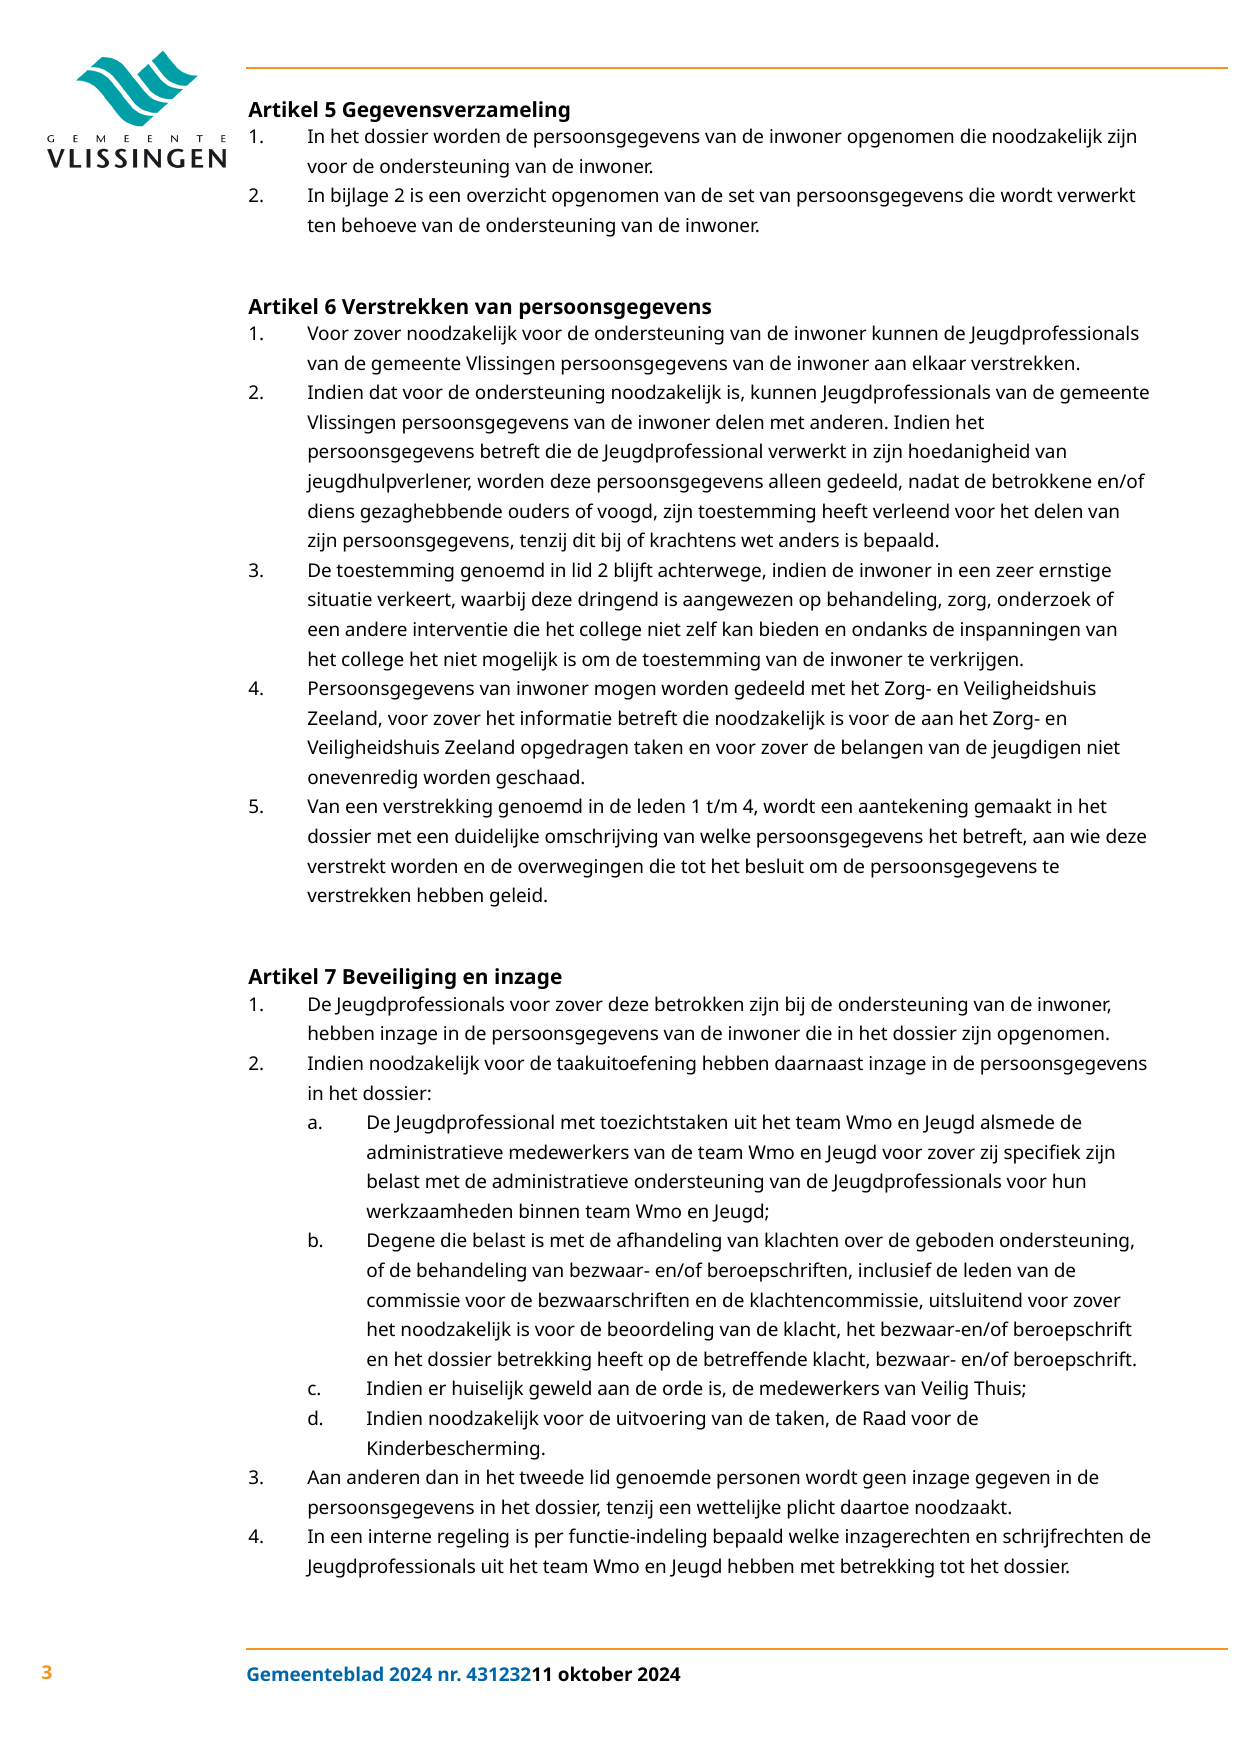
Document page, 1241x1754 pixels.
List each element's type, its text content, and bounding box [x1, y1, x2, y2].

text Artikel 6 Verstrekken van persoonsgegevens [248, 292, 1152, 320]
list Degene die belast is met de afhandeling van klachten over de geboden ondersteuning, of de behandeling van bezwaar- en/of beroepschriften, inclusief de leden van de commissie voor de bezwaarschriften en de klachtencommissie, uitsluitend voor zover het noodzakelijk is voor de beoordeling van de klacht, het bezwaar-en/of beroepschrift en het dossier betrekking heeft op de betreﬀende klacht, bezwaar- en/of beroepschrift. [307, 1228, 1152, 1372]
list In een interne regeling is per functie-indeling bepaald welke inzagerechten en schrijfrechten de Jeugdprofessionals uit het team Wmo en Jeugd hebben met betrekking tot het dossier. [248, 1523, 1152, 1579]
list De Jeugdprofessional met toezichtstaken uit het team Wmo en Jeugd alsmede de administratieve medewerkers van de team Wmo en Jeugd voor zover zij speciﬁek zijn belast met de administratieve ondersteuning van de Jeugdprofessionals voor hun werkzaamheden binnen team Wmo en Jeugd; [307, 1109, 1152, 1224]
list Voor zover noodzakelijk voor de ondersteuning van de inwoner kunnen de Jeugdprofessionals van de gemeente Vlissingen persoonsgegevens van de inwoner aan elkaar verstrekken. [248, 320, 1152, 376]
list Indien er huiselijk geweld aan de orde is, de medewerkers van Veilig Thuis; [307, 1376, 1152, 1401]
list Indien noodzakelijk voor de uitvoering van de taken, de Raad voor de Kinderbescherming. [307, 1405, 1152, 1460]
text Artikel 7 Beveiliging en inzage [248, 962, 1152, 991]
list Aan anderen dan in het tweede lid genoemde personen wordt geen inzage gegeven in de persoonsgegevens in het dossier, tenzij een wettelijke plicht daartoe noodzaakt. [248, 1464, 1152, 1519]
text Artikel 5 Gegevensverzameling [248, 95, 1152, 123]
list Persoonsgegevens van inwoner mogen worden gedeeld met het Zorg- en Veiligheidshuis Zeeland, voor zover het informatie betreft die noodzakelijk is voor de aan het Zorg- en Veiligheidshuis Zeeland opgedragen taken en voor zover de belangen van de jeugdigen niet onevenredig worden geschaad. [248, 675, 1152, 790]
list Van een verstrekking genoemd in de leden 1 t/m 4, wordt een aantekening gemaakt in het dossier met een duidelijke omschrijving van welke persoonsgegevens het betreft, aan wie deze verstrekt worden en de overwegingen die tot het besluit om de persoonsgegevens te verstrekken hebben geleid. [248, 794, 1152, 908]
list Indien dat voor de ondersteuning noodzakelijk is, kunnen Jeugdprofessionals van de gemeente Vlissingen persoonsgegevens van de inwoner delen met anderen. Indien het persoonsgegevens betreft die de Jeugdprofessional verwerkt in zijn hoedanigheid van jeugdhulpverlener, worden deze persoonsgegevens alleen gedeeld, nadat de betrokkene en/of diens gezaghebbende ouders of voogd, zijn toestemming heeft verleend voor het delen van zijn persoonsgegevens, tenzij dit bij of krachtens wet anders is bepaald. [248, 379, 1152, 553]
list Indien noodzakelijk voor de taakuitoefening hebben daarnaast inzage in de persoonsgegevens in het dossier: [248, 1050, 1152, 1105]
list In het dossier worden de persoonsgegevens van de inwoner opgenomen die noodzakelijk zijn voor de ondersteuning van de inwoner. [248, 123, 1152, 178]
picture [41, 47, 231, 172]
list De toestemming genoemd in lid 2 blijft achterwege, indien de inwoner in een zeer ernstige situatie verkeert, waarbij deze dringend is aangewezen op behandeling, zorg, onderzoek of een andere interventie die het college niet zelf kan bieden en ondanks de inspanningen van het college het niet mogelijk is om de toestemming van de inwoner te verkrijgen. [248, 557, 1152, 672]
list De Jeugdprofessionals voor zover deze betrokken zijn bij de ondersteuning van de inwoner, hebben inzage in de persoonsgegevens van de inwoner die in het dossier zijn opgenomen. [248, 991, 1152, 1046]
list In bijlage 2 is een overzicht opgenomen van de set van persoonsgegevens die wordt verwerkt ten behoeve van de ondersteuning van de inwoner. [248, 182, 1152, 238]
